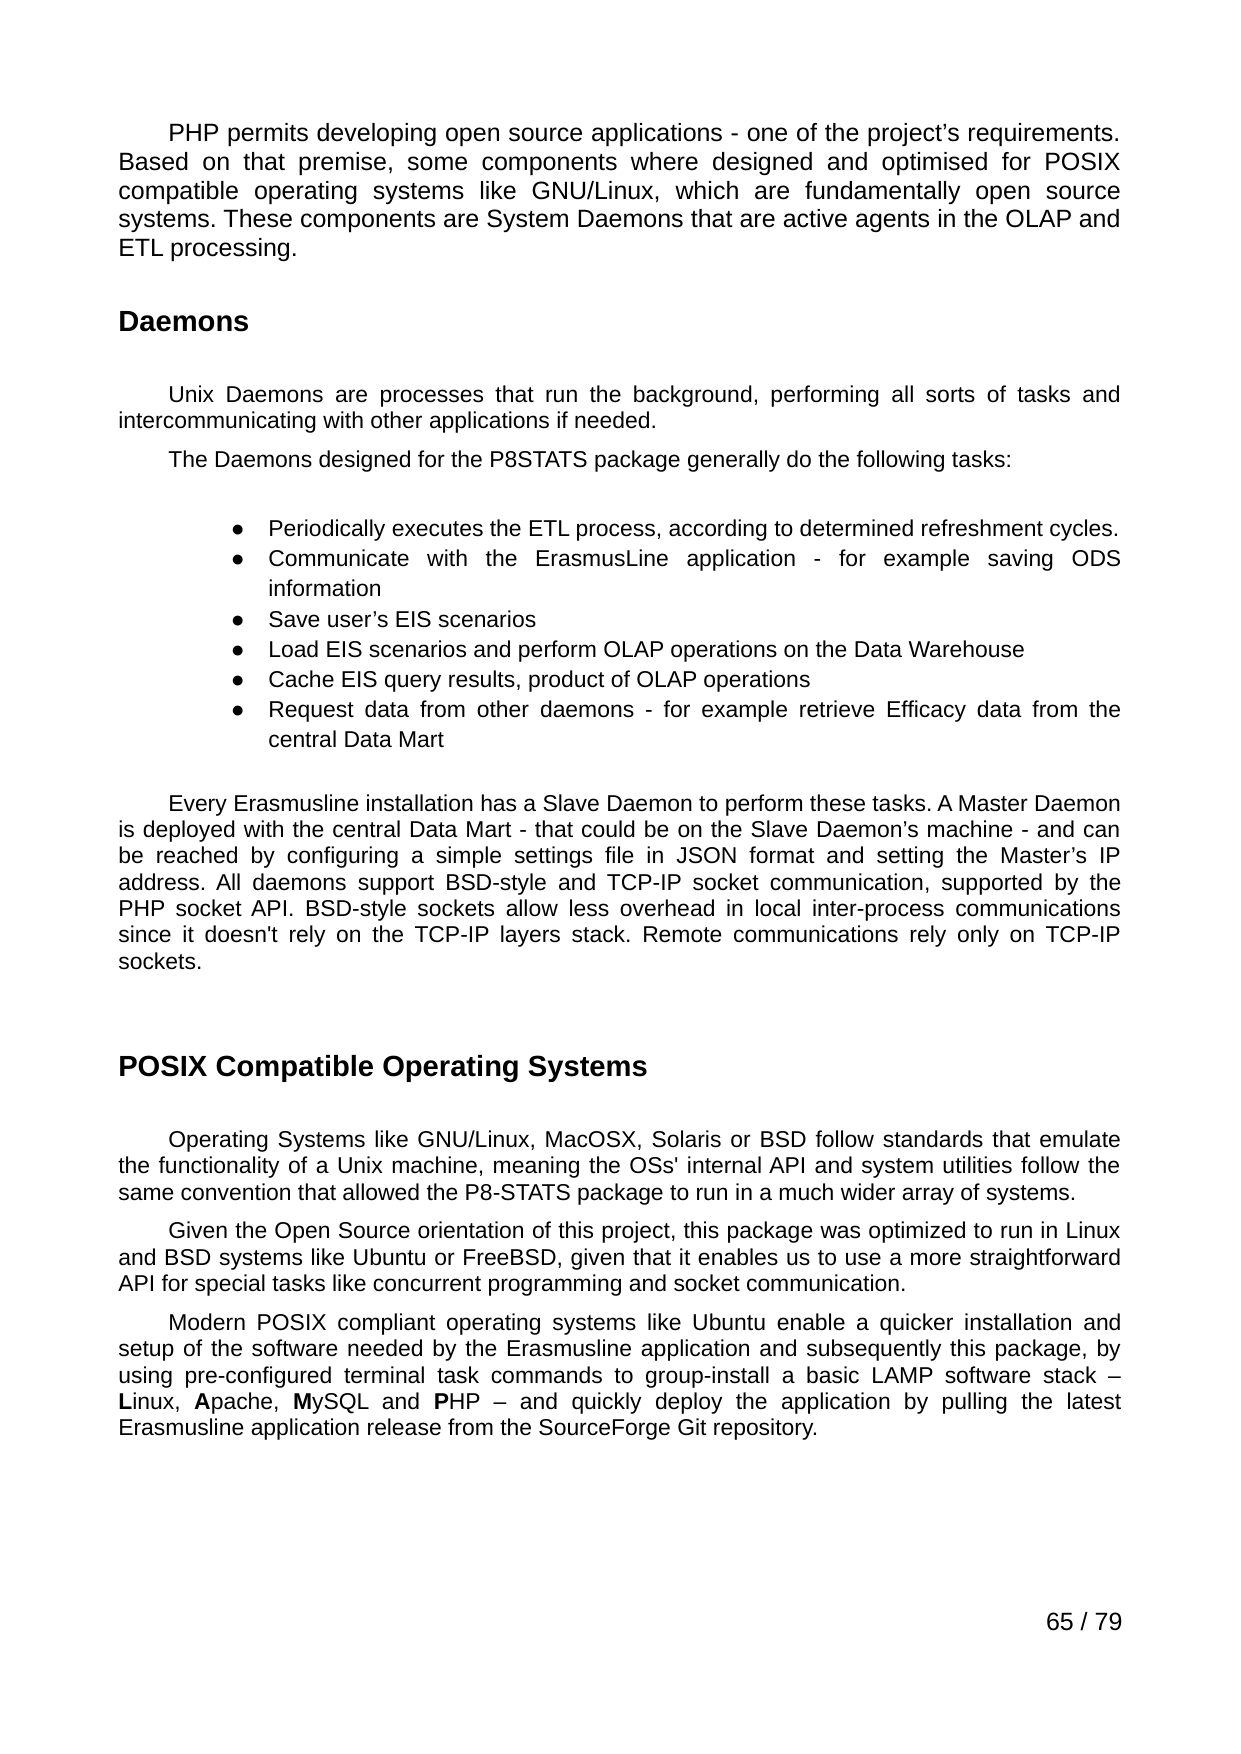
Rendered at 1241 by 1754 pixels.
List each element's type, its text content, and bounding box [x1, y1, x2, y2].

subtitle Daemons [118, 303, 1122, 337]
list Load EIS scenarios and perform OLAP operations on the Data Warehouse [231, 636, 1122, 662]
text The Daemons designed for the P8STATS package generally do the following tasks: [118, 446, 1122, 472]
text Given the Open Source orientation of this project, this package was optimized to run in Linux and BSD systems like Ubuntu or FreeBSD, given that it enables us to use a more straightforward API for special tasks like concurrent programming and socket communication. [118, 1217, 1122, 1296]
text Modern POSIX compliant operating systems like Ubuntu enable a quicker installation and setup of the software needed by the Erasmusline application and subsequently this package, by using pre-configured terminal task commands to group-install a basic LAMP software stack – Linux, Apache, MySQL and PHP – and quickly deploy the application by pulling the latest Erasmusline application release from the SourceForge Git repository. [118, 1309, 1122, 1441]
text Unix Daemons are processes that run the background, performing all sorts of tasks and intercommunicating with other applications if needed. [118, 381, 1122, 433]
list Request data from other daemons - for example retrieve Efficacy data from the central Data Mart [231, 696, 1122, 753]
list Communicate with the ErasmusLine application - for example saving ODS information [231, 545, 1122, 602]
text PHP permits developing open source applications - one of the project’s requirements. Based on that premise, some components where designed and optimised for POSIX compatible operating systems like GNU/Linux, which are fundamentally open source systems. These components are System Daemons that are active agents in the OLAP and ETL processing. [118, 118, 1122, 262]
list Save user’s EIS scenarios [231, 606, 1122, 632]
text Every Erasmusline installation has a Slave Daemon to perform these tasks. A Master Daemon is deployed with the central Data Mart - that could be on the Slave Daemon’s machine - and can be reached by configuring a simple settings file in JSON format and setting the Master’s IP address. All daemons support BSD-style and TCP-IP socket communication, supported by the PHP socket API. BSD-style sockets allow less overhead in local inter-process communications since it doesn't rely on the TCP-IP layers stack. Remote communications rely only on TCP-IP sockets. [118, 789, 1122, 974]
list Periodically executes the ETL process, according to determined refreshment cycles. [231, 515, 1122, 541]
subtitle POSIX Compatible Operating Systems [118, 1049, 1122, 1082]
text Operating Systems like GNU/Linux, MacOSX, Solaris or BSD follow standards that emulate the functionality of a Unix machine, meaning the OSs' internal API and system utilities follow the same convention that allowed the P8-STATS package to run in a much wider array of systems. [118, 1126, 1122, 1205]
list Cache EIS query results, product of OLAP operations [231, 666, 1122, 692]
